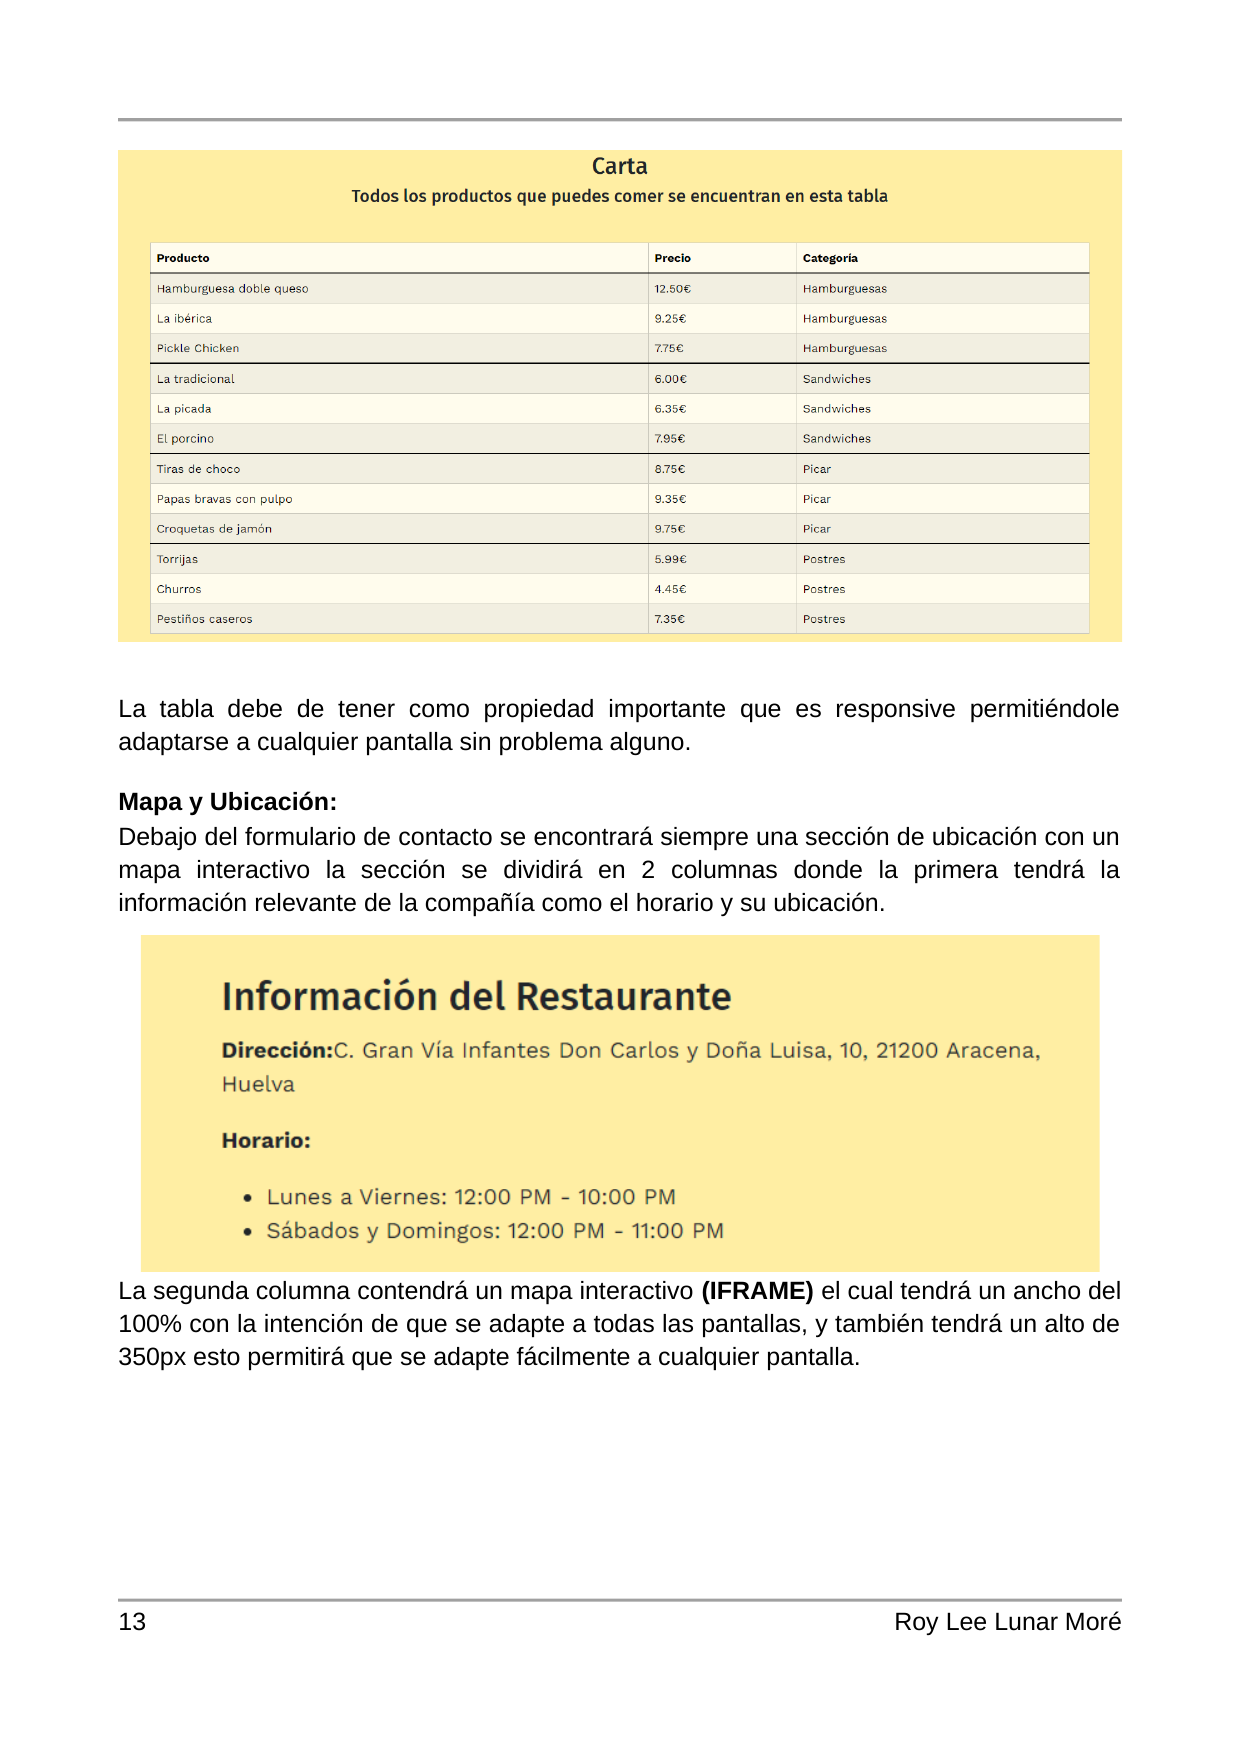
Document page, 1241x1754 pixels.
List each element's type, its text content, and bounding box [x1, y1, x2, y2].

text Debajo del formulario de contacto se encontrará siempre una sección de ubicación con un mapa interactivo la sección se dividirá en 2 columnas donde la primera tendrá la información relevante de la compañía como el horario y su ubicación. [118, 822, 1122, 916]
text La tabla debe de tener como propiedad importante que es responsive permitiéndole adaptarse a cualquier pantalla sin problema alguno. [118, 693, 1122, 755]
text La segunda columna contendrá un mapa interactivo (IFRAME) el cual tendrá un ancho del 100% con la intención de que se adapte a todas las pantallas, y también tendrá un alto de 350px esto permitirá que se adapte fácilmente a cualquier pantalla. [118, 1168, 1122, 1371]
picture [118, 150, 1123, 642]
picture [140, 935, 1100, 1272]
subtitle Mapa y Ubicación: [118, 787, 1122, 815]
